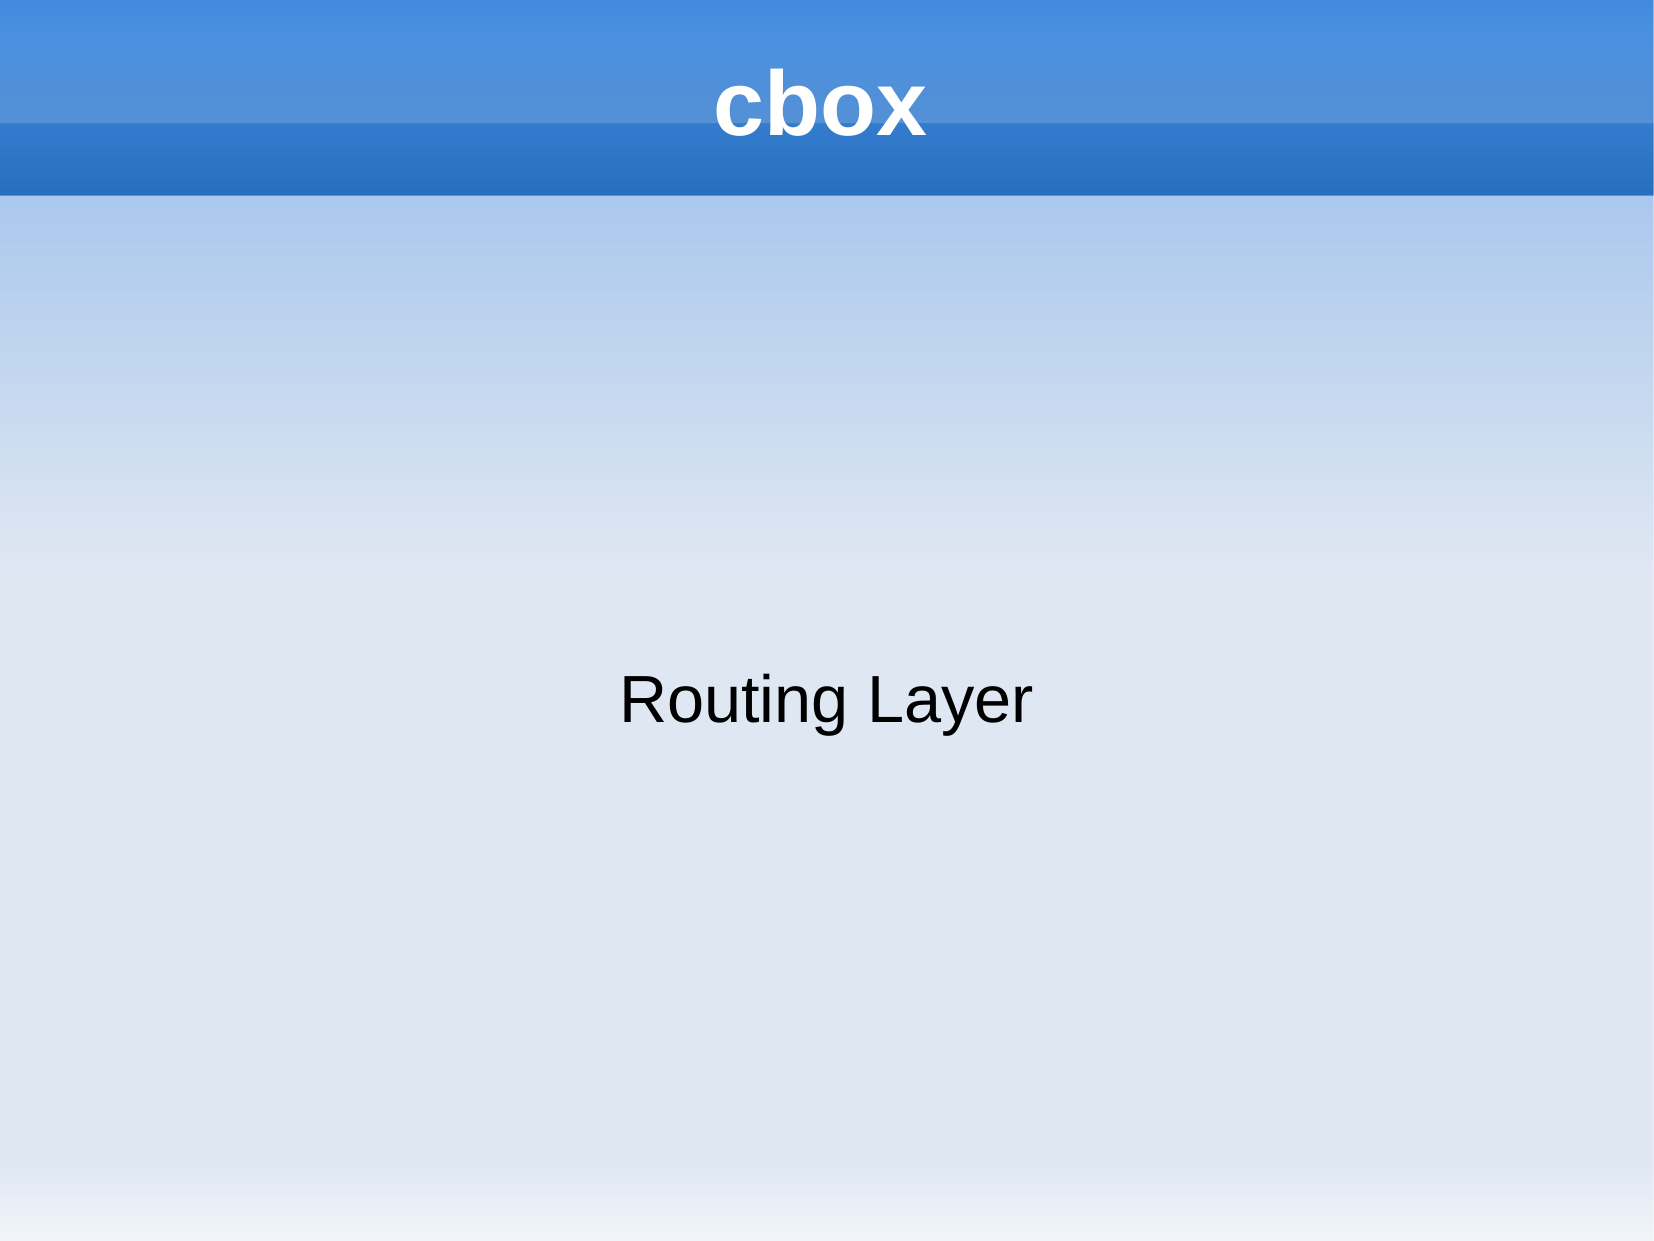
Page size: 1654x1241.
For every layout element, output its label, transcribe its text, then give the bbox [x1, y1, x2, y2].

subtitle Routing Layer [82, 290, 1571, 1109]
picture [0, 0, 1654, 1241]
title cbox [76, 7, 1565, 200]
